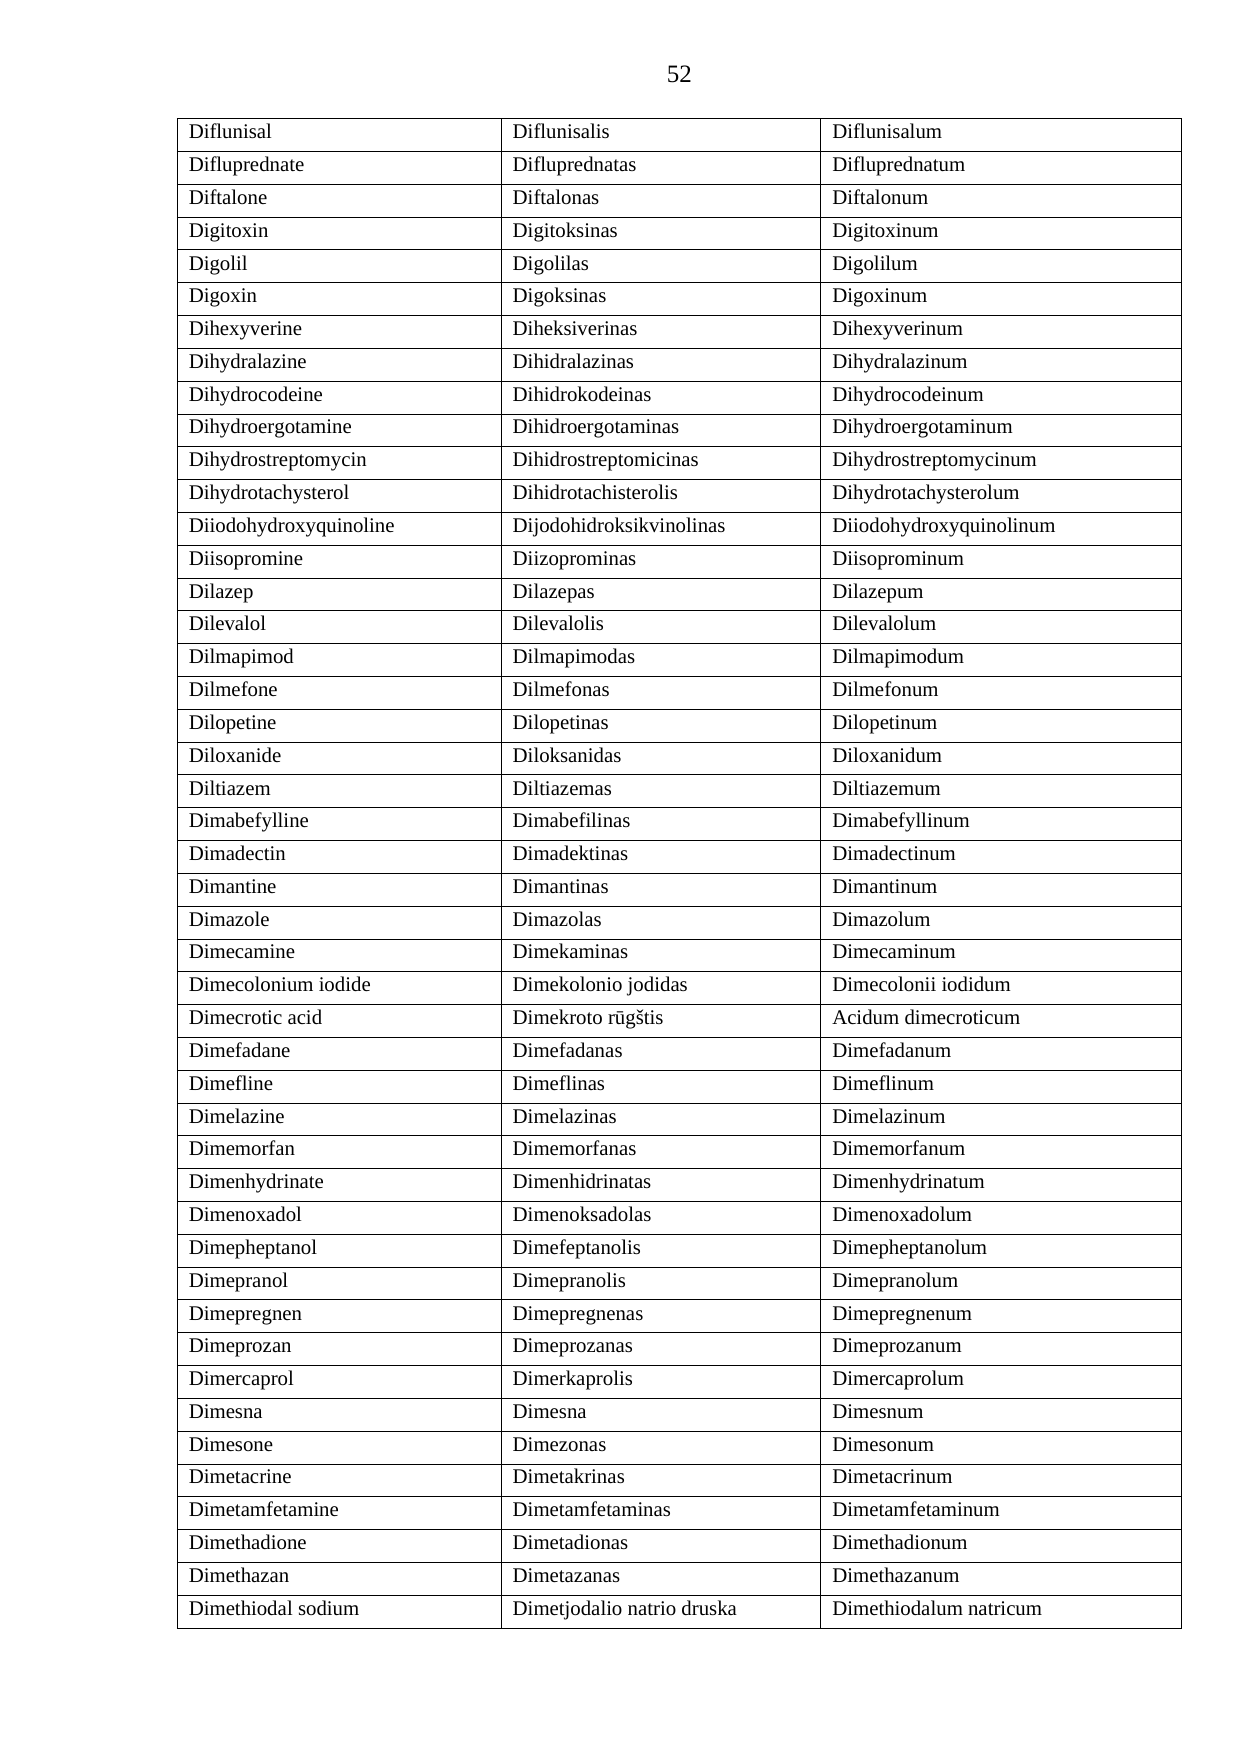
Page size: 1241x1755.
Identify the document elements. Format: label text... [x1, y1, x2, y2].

table_cell Dimerkaprolis [502, 1366, 820, 1398]
table_cell Dimemorfan [178, 1136, 501, 1168]
table_cell Digoksinas [502, 283, 820, 315]
table_cell Diloxanide [178, 743, 501, 774]
table_cell Dihydrotachysterol [178, 480, 501, 512]
table_cell Dimetamfetaminum [821, 1497, 1181, 1529]
table_cell Dihydrotachysterolum [821, 480, 1181, 512]
table_cell Digoxinum [821, 283, 1181, 315]
table_cell Dimetazanas [502, 1563, 820, 1595]
table_cell Dihexyverinum [821, 316, 1181, 348]
table_cell Dimenhidrinatas [502, 1169, 820, 1201]
table_cell Dimetacrinum [821, 1465, 1181, 1496]
table_cell Dihidralazinas [502, 349, 820, 381]
table_cell Dimeflinum [821, 1071, 1181, 1102]
table_cell Dilmapimodas [502, 644, 820, 676]
table_cell Dihydrostreptomycin [178, 447, 501, 479]
table_cell Dihidrokodeinas [502, 382, 820, 413]
table_cell Dimelazine [178, 1104, 501, 1135]
table_cell Dimecrotic acid [178, 1005, 501, 1037]
table_cell Dimesone [178, 1432, 501, 1463]
table_cell Dilmefone [178, 677, 501, 709]
table_cell Dihydroergotaminum [821, 415, 1181, 446]
table_cell Dimetacrine [178, 1465, 501, 1496]
table_cell Digoxin [178, 283, 501, 315]
table_cell Dimetamfetaminas [502, 1497, 820, 1529]
table_cell Dihydrostreptomycinum [821, 447, 1181, 479]
table_cell Dimecolonii iodidum [821, 972, 1181, 1004]
table_cell Dimadectinum [821, 841, 1181, 873]
table_cell Dimethazan [178, 1563, 501, 1595]
table_cell Dilopetine [178, 710, 501, 742]
table_cell Dihidroergotaminas [502, 415, 820, 446]
table_cell Dimenhydrinatum [821, 1169, 1181, 1201]
table_cell Dimelazinum [821, 1104, 1181, 1135]
table_cell Diftalone [178, 185, 501, 217]
table_cell Dilazep [178, 579, 501, 610]
table_cell Dimenoxadol [178, 1202, 501, 1234]
table_cell Diltiazem [178, 775, 501, 807]
table_cell Diisoprominum [821, 546, 1181, 577]
table_cell Difluprednatas [502, 152, 820, 184]
table_cell Dimeprozanas [502, 1333, 820, 1365]
table_cell Diheksiverinas [502, 316, 820, 348]
table_cell Diiodohydroxyquinolinum [821, 513, 1181, 545]
table_cell Dimetakrinas [502, 1465, 820, 1496]
table_cell Dimethazanum [821, 1563, 1181, 1595]
table_cell Dimepranol [178, 1268, 501, 1299]
table_cell Dimemorfanas [502, 1136, 820, 1168]
table_cell Dimecaminum [821, 940, 1181, 971]
table_cell Dimantinum [821, 874, 1181, 906]
table_cell Dimekaminas [502, 940, 820, 971]
table_cell Dimantinas [502, 874, 820, 906]
table_cell Dilazepum [821, 579, 1181, 610]
table_cell Dilmefonum [821, 677, 1181, 709]
table_cell Dimecolonium iodide [178, 972, 501, 1004]
table_cell Dimazolas [502, 907, 820, 938]
table_cell Dimabefylline [178, 808, 501, 840]
table_cell Diizoprominas [502, 546, 820, 577]
table_cell Dilmapimodum [821, 644, 1181, 676]
table_cell Dimetjodalio natrio druska [502, 1596, 820, 1627]
table_cell Diisopromine [178, 546, 501, 577]
table_cell Dihidrostreptomicinas [502, 447, 820, 479]
table_cell Diiodohydroxyquinoline [178, 513, 501, 545]
table_cell Dihydrocodeinum [821, 382, 1181, 413]
table_cell Dimazole [178, 907, 501, 938]
table_cell Dimefadanum [821, 1038, 1181, 1070]
table_cell Diflunisalum [821, 119, 1181, 151]
table_cell Dilevalol [178, 611, 501, 643]
table_cell Difluprednatum [821, 152, 1181, 184]
table_cell Dimenhydrinate [178, 1169, 501, 1201]
table_cell Dimesna [178, 1399, 501, 1431]
table_cell Dimenoxadolum [821, 1202, 1181, 1234]
table_cell Dimercaprol [178, 1366, 501, 1398]
table_cell Digolil [178, 250, 501, 282]
table_cell Diltiazemum [821, 775, 1181, 807]
table_cell Dihydroergotamine [178, 415, 501, 446]
table_cell Dimemorfanum [821, 1136, 1181, 1168]
table_cell Dimethadione [178, 1530, 501, 1562]
table_cell Dimadektinas [502, 841, 820, 873]
table_cell Dimantine [178, 874, 501, 906]
table_cell Dimelazinas [502, 1104, 820, 1135]
table_cell Dimeflinas [502, 1071, 820, 1102]
table_cell Dilopetinas [502, 710, 820, 742]
table_cell Dihydralazine [178, 349, 501, 381]
table_cell Diloxanidum [821, 743, 1181, 774]
table_cell Dimekolonio jodidas [502, 972, 820, 1004]
table_cell Diltiazemas [502, 775, 820, 807]
table_cell Dimesnum [821, 1399, 1181, 1431]
table_cell Dimethiodal sodium [178, 1596, 501, 1627]
table_cell Dimepranolis [502, 1268, 820, 1299]
table_cell Dijodohidroksikvinolinas [502, 513, 820, 545]
table_cell Dimepregnenas [502, 1300, 820, 1332]
table_cell Dihexyverine [178, 316, 501, 348]
table_cell Dimabefilinas [502, 808, 820, 840]
table_cell Dimekroto rūgštis [502, 1005, 820, 1037]
table_cell Dilevalolum [821, 611, 1181, 643]
table_cell Difluprednate [178, 152, 501, 184]
table_cell Dimetadionas [502, 1530, 820, 1562]
table_cell Dilmapimod [178, 644, 501, 676]
table_cell Diftalonas [502, 185, 820, 217]
table_cell Dimepheptanolum [821, 1235, 1181, 1267]
table_cell Dimesna [502, 1399, 820, 1431]
table_cell Dilmefonas [502, 677, 820, 709]
table_cell Dimepheptanol [178, 1235, 501, 1267]
table_cell Digitoxin [178, 218, 501, 249]
table_cell Diloksanidas [502, 743, 820, 774]
table_cell Acidum dimecroticum [821, 1005, 1181, 1037]
table_cell Dihydrocodeine [178, 382, 501, 413]
table_cell Dimenoksadolas [502, 1202, 820, 1234]
table_cell Digolilum [821, 250, 1181, 282]
table_cell Dimefline [178, 1071, 501, 1102]
table_cell Dimeprozan [178, 1333, 501, 1365]
table_cell Dimezonas [502, 1432, 820, 1463]
table_cell Dimefeptanolis [502, 1235, 820, 1267]
table_cell Dimethiodalum natricum [821, 1596, 1181, 1627]
table_cell Dimesonum [821, 1432, 1181, 1463]
table_cell Dilazepas [502, 579, 820, 610]
table_cell Dilopetinum [821, 710, 1181, 742]
table_cell Dihidrotachisterolis [502, 480, 820, 512]
table_cell Dimetamfetamine [178, 1497, 501, 1529]
table_cell Dimepregnenum [821, 1300, 1181, 1332]
table_cell Diflunisalis [502, 119, 820, 151]
table_cell Dimercaprolum [821, 1366, 1181, 1398]
table_cell Dimethadionum [821, 1530, 1181, 1562]
table_cell Dimeprozanum [821, 1333, 1181, 1365]
table_cell Digitoxinum [821, 218, 1181, 249]
table_cell Dimecamine [178, 940, 501, 971]
table_cell Dimepranolum [821, 1268, 1181, 1299]
table_cell Digitoksinas [502, 218, 820, 249]
table_cell Dihydralazinum [821, 349, 1181, 381]
table_cell Diftalonum [821, 185, 1181, 217]
table_cell Dimazolum [821, 907, 1181, 938]
table_cell Diflunisal [178, 119, 501, 151]
table_cell Dimefadane [178, 1038, 501, 1070]
table_cell Dimabefyllinum [821, 808, 1181, 840]
table_cell Dilevalolis [502, 611, 820, 643]
table_cell Dimadectin [178, 841, 501, 873]
table_cell Dimefadanas [502, 1038, 820, 1070]
table_cell Digolilas [502, 250, 820, 282]
table_cell Dimepregnen [178, 1300, 501, 1332]
